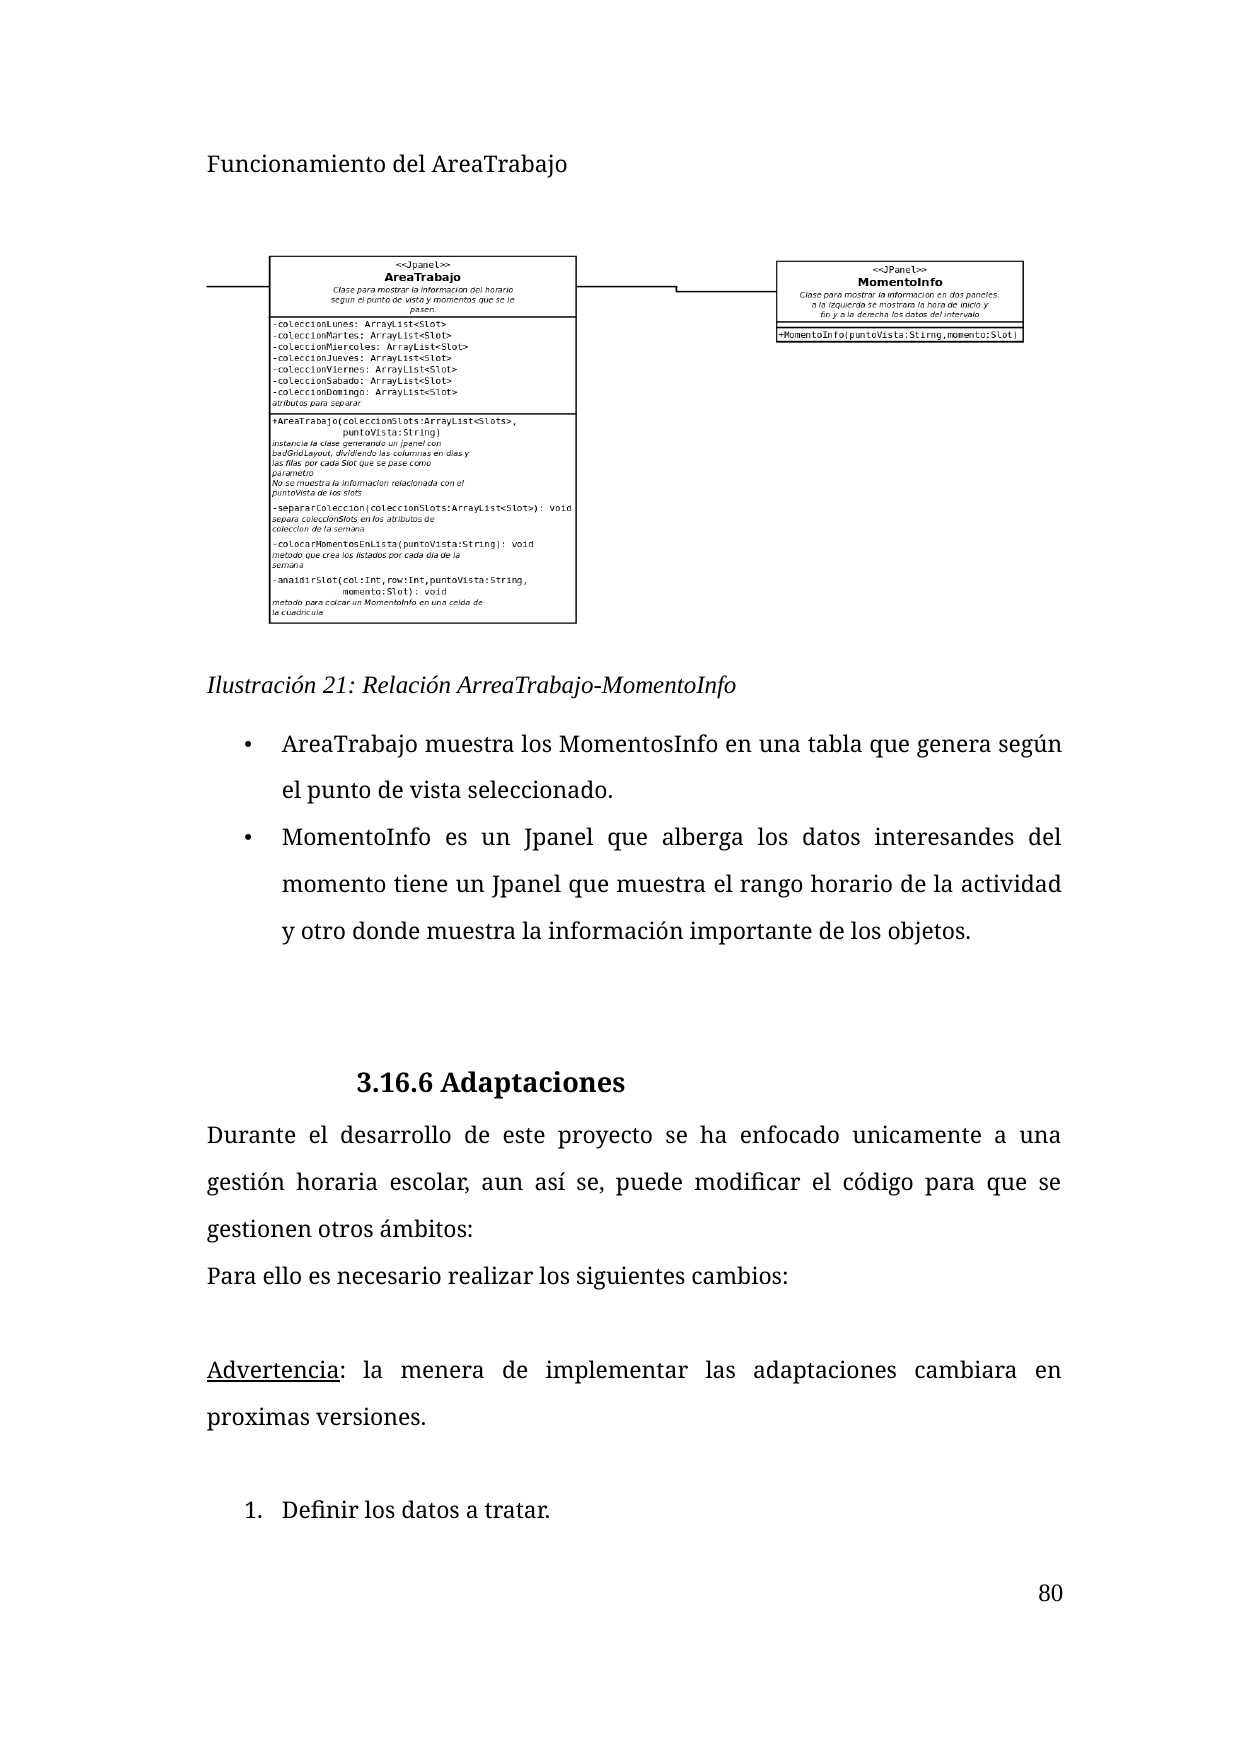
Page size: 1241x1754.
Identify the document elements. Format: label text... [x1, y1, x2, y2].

text [207, 698, 1063, 712]
text Para ello es necesario realizar los siguientes cambios: [207, 1260, 1063, 1291]
list Definir los datos a tratar. [244, 1494, 1063, 1526]
text 3.16.6 Adaptaciones [207, 1064, 1063, 1101]
text Durante el desarrollo de este proyecto se ha enfocado unicamente a una gestión horaria escolar, aun así se, puede modificar el código para que se gestionen otros ámbitos: [207, 1119, 1063, 1244]
list MomentoInfo es un Jpanel que alberga los datos interesandes del momento tiene un Jpanel que muestra el rango horario de la actividad y otro donde muestra la información importante de los objetos. [244, 821, 1063, 946]
list AreaTrabajo muestra los MomentosInfo en una tabla que genera según el punto de vista seleccionado. [244, 712, 1063, 806]
text Ilustración 21: Relación ArreaTrabajo-MomentoInfo [207, 665, 1063, 698]
picture [206, 191, 1063, 665]
text Funcionamiento del AreaTrabajo [207, 148, 1063, 191]
text Advertencia: la menera de implementar las adaptaciones cambiara en proximas versiones. [207, 1354, 1063, 1432]
